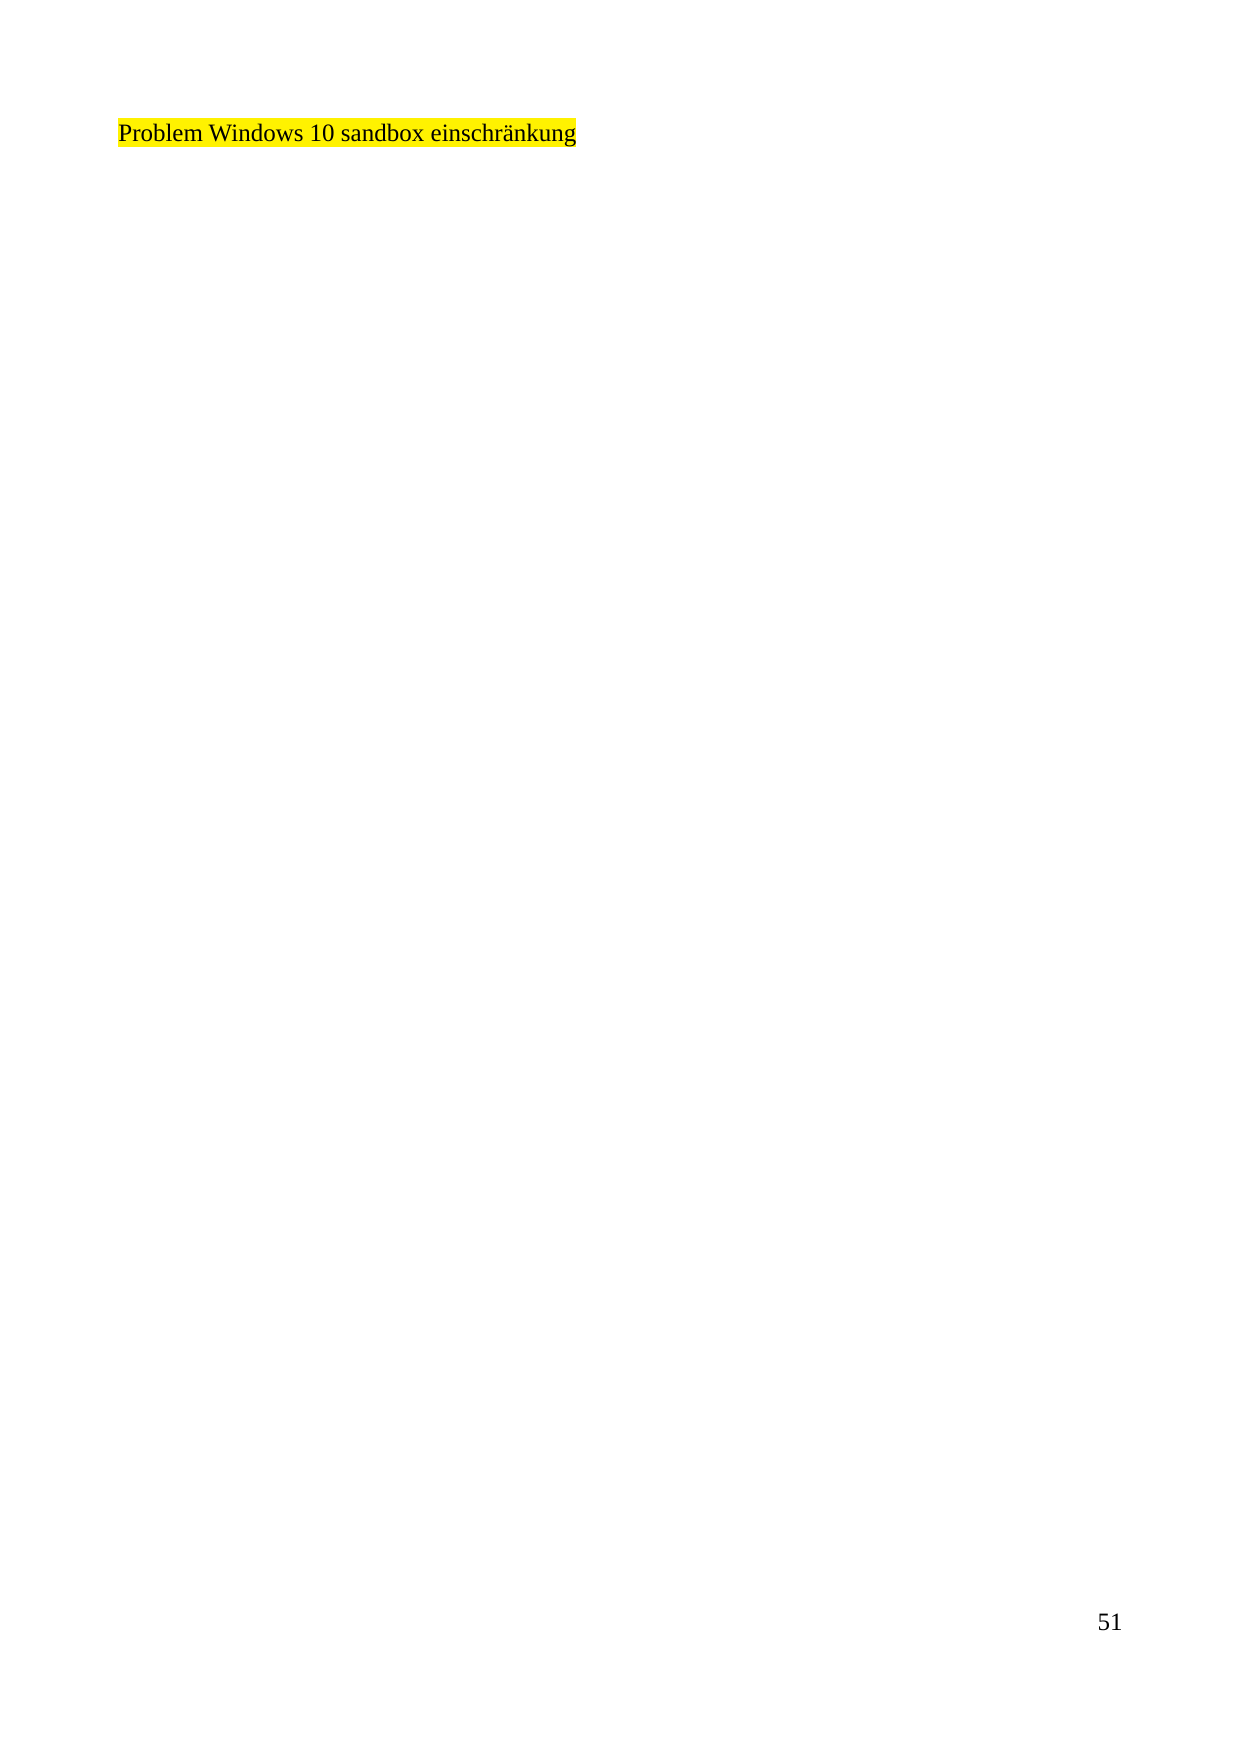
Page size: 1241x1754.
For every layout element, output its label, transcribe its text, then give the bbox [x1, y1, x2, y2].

text Problem Windows 10 sandbox einschränkung [118, 118, 1122, 147]
